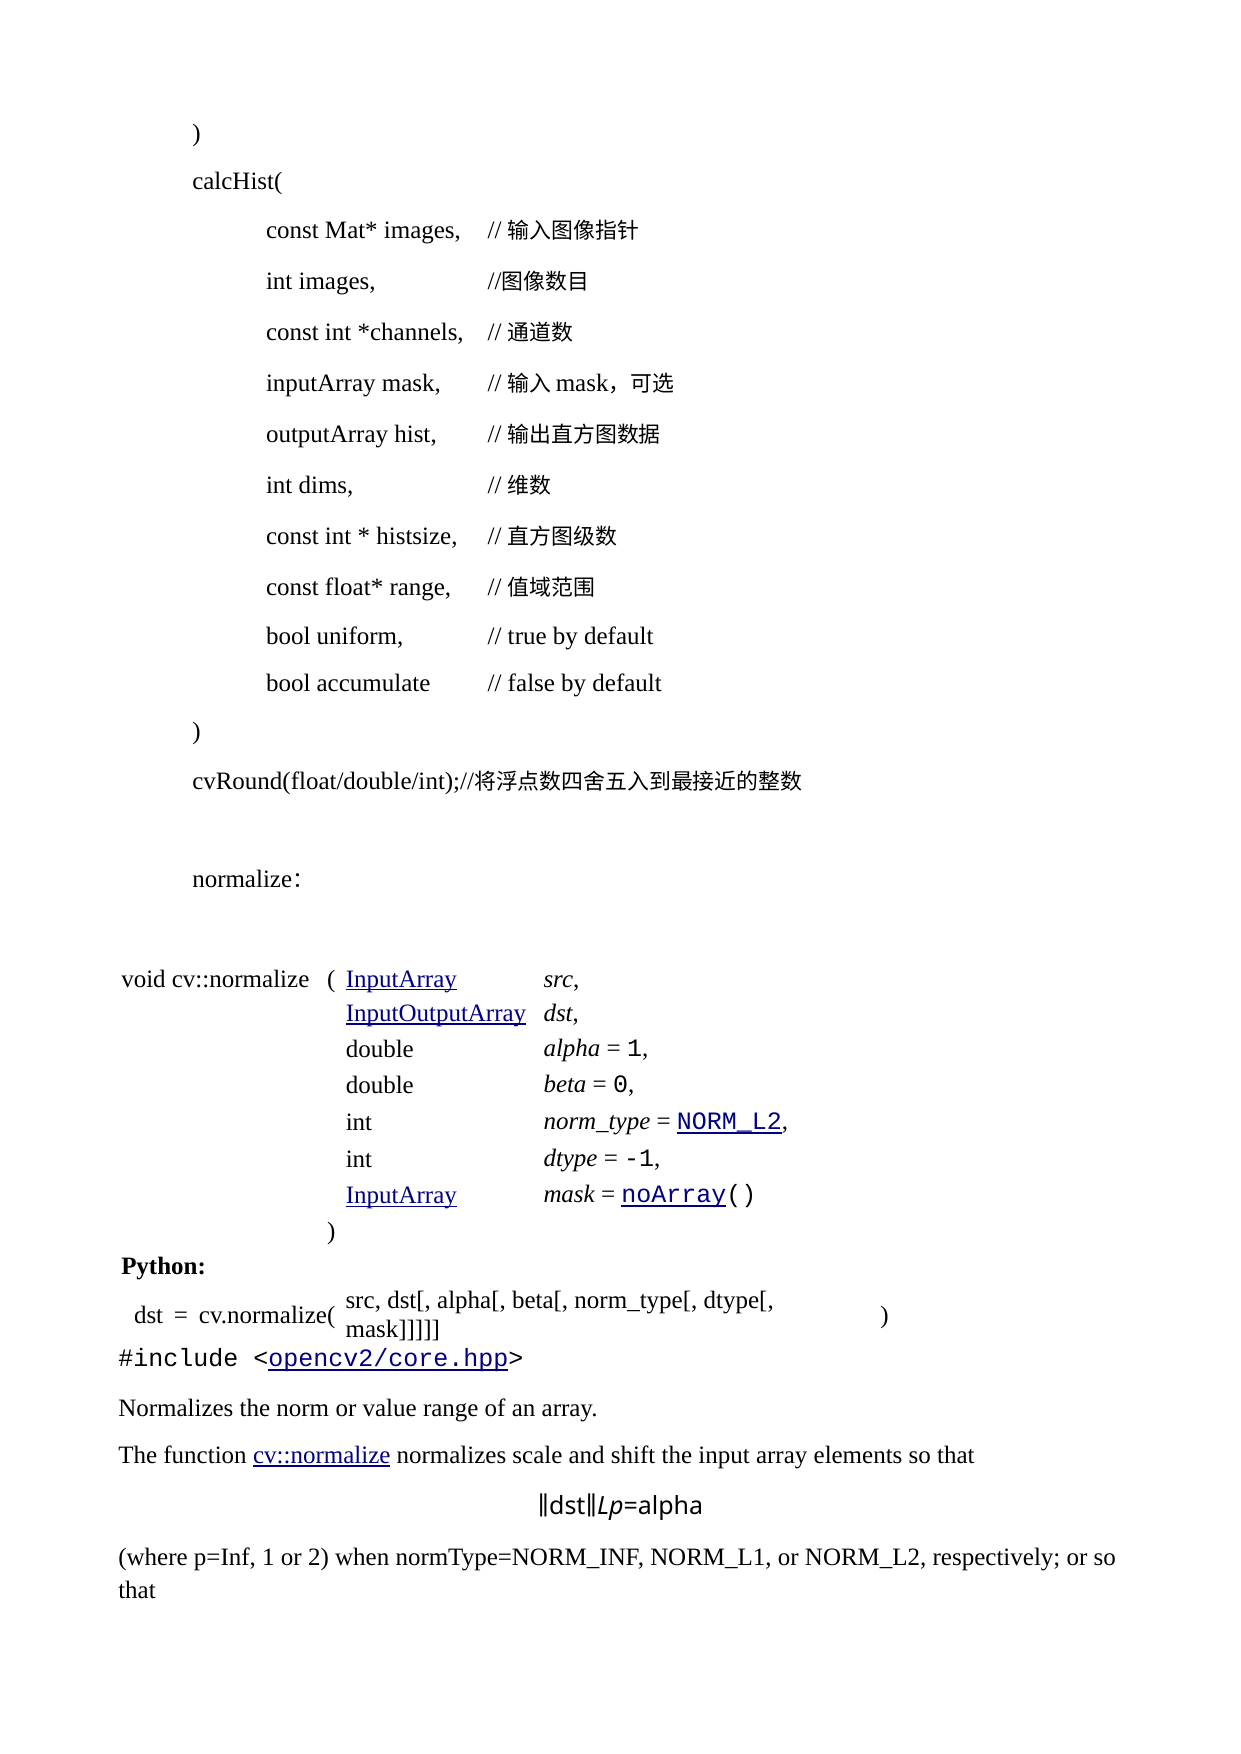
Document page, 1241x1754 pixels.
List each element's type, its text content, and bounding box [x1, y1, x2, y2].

text inputArray mask, // 输入mask，可选 [118, 366, 1122, 398]
table_cell [118, 1067, 324, 1103]
text normalize： [118, 862, 1122, 894]
table_cell cv.normalize( [196, 1283, 342, 1346]
table_cell [118, 1030, 324, 1067]
table_cell [324, 1177, 343, 1213]
table_cell InputOutputArray [343, 995, 540, 1030]
table_cell InputArray [343, 1177, 540, 1213]
table_cell dst [131, 1283, 171, 1346]
text ∥dst∥Lp=alpha [118, 1488, 1122, 1522]
text #include <opencv2/core.hpp> [118, 1346, 1122, 1374]
table_cell src, dst[, alpha[, beta[, norm_type[, dtype[, mask]]]]] [343, 1283, 877, 1346]
table_cell [324, 995, 343, 1030]
table_cell mask = noArray() [540, 1177, 809, 1213]
text ) [118, 716, 1122, 745]
table_cell double [343, 1067, 540, 1103]
text const int * histsize, // 直方图级数 [118, 519, 1122, 551]
text The function cv::normalize normalizes scale and shift the input array elements so that [118, 1440, 1122, 1469]
text outputArray hist, // 输出直方图数据 [118, 417, 1122, 449]
text int images, //图像数目 [118, 264, 1122, 296]
table_cell norm_type = NORM_L2, [540, 1103, 809, 1140]
table_cell beta = 0, [540, 1067, 809, 1103]
table_cell dtype = -1, [540, 1140, 809, 1177]
text int dims, // 维数 [118, 468, 1122, 500]
table_cell [118, 1283, 131, 1346]
table_header Python: [118, 1248, 912, 1282]
table_cell [118, 1213, 324, 1248]
table_cell dst, [540, 995, 809, 1030]
text Normalizes the norm or value range of an array. [118, 1393, 1122, 1422]
table_header src, [540, 961, 809, 995]
text const int *channels, // 通道数 [118, 315, 1122, 347]
table_cell = [171, 1283, 196, 1346]
text const Mat* images, // 输入图像指针 [118, 213, 1122, 245]
text const float* range, // 值域范围 [118, 570, 1122, 602]
table_cell ) [324, 1213, 343, 1248]
table_cell [540, 1213, 809, 1248]
table_cell [324, 1067, 343, 1103]
text bool uniform, // true by default [118, 621, 1122, 649]
table_header ( [324, 961, 343, 995]
table_cell [118, 1103, 324, 1140]
table_header void cv::normalize [118, 961, 324, 995]
table_header InputArray [343, 961, 540, 995]
table_cell ) [877, 1283, 896, 1346]
text calcHist( [118, 166, 1122, 194]
table_cell [343, 1213, 540, 1248]
table_cell [118, 1177, 324, 1213]
text bool accumulate // false by default [118, 668, 1122, 697]
table_cell int [343, 1140, 540, 1177]
text (where p=Inf, 1 or 2) when normType=NORM_INF, NORM_L1, or NORM_L2, respectively; or so that [118, 1542, 1122, 1603]
table_cell [896, 1283, 912, 1346]
table_cell alpha = 1, [540, 1030, 809, 1067]
text ) [118, 118, 1122, 147]
table_cell [118, 1140, 324, 1177]
table_cell [324, 1103, 343, 1140]
table_cell int [343, 1103, 540, 1140]
table_cell [324, 1030, 343, 1067]
table_cell [118, 995, 324, 1030]
table_cell double [343, 1030, 540, 1067]
table_cell [324, 1140, 343, 1177]
text cvRound(float/double/int);//将浮点数四舍五入到最接近的整数 [118, 764, 1122, 795]
